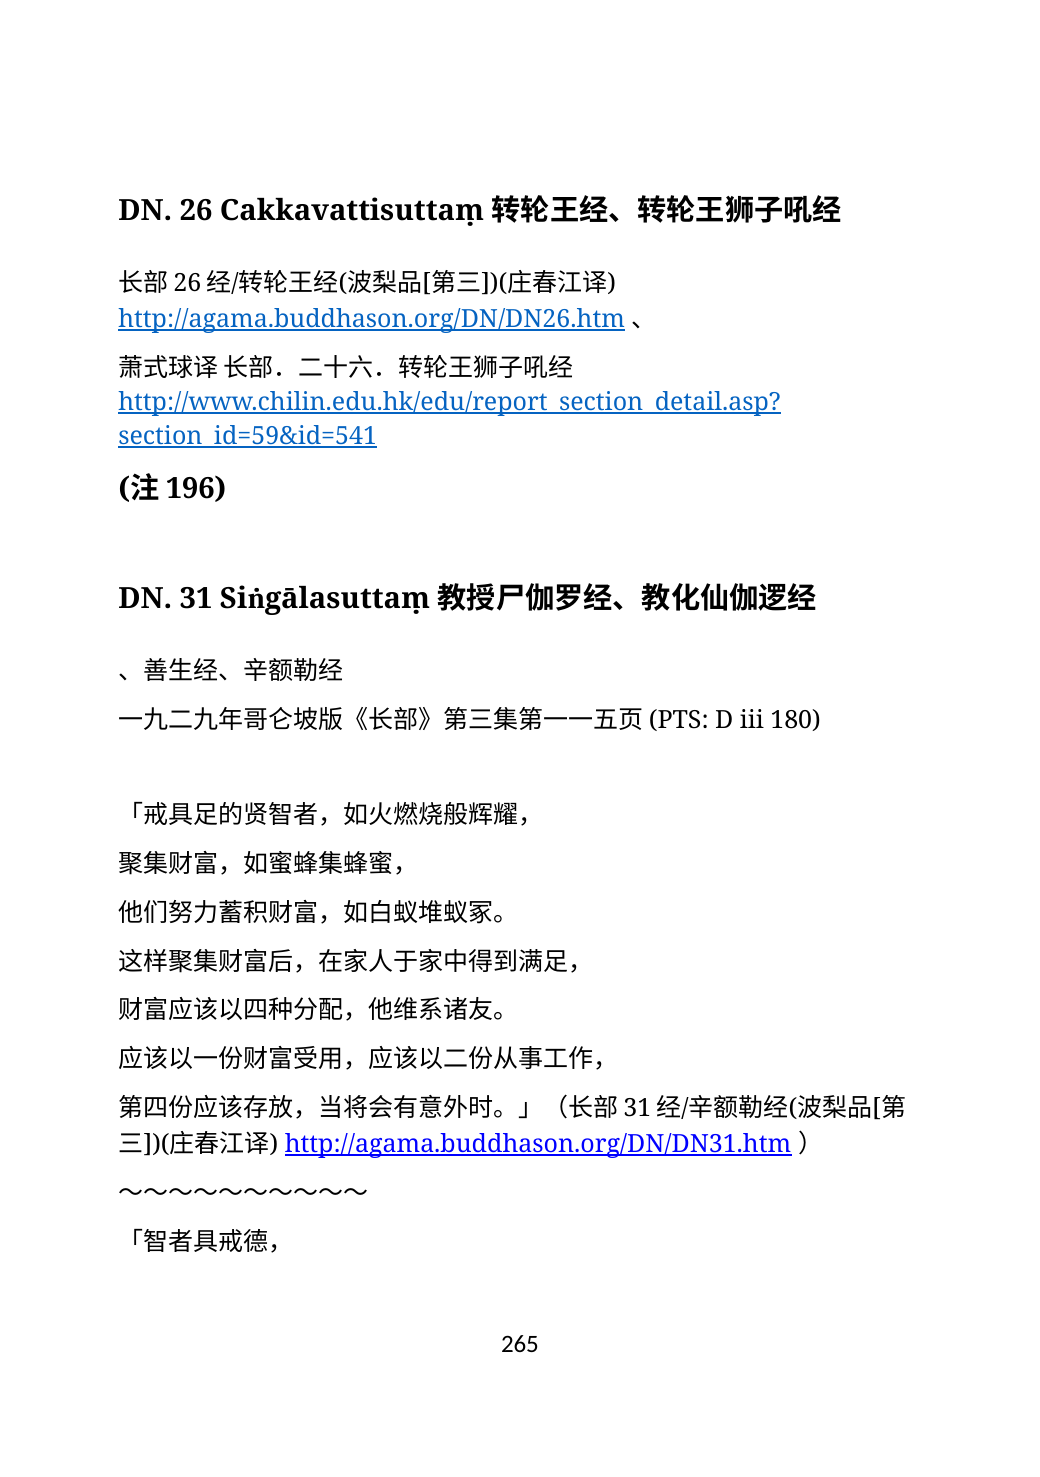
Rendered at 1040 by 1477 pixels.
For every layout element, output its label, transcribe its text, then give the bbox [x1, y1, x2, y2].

text 这样聚集财富后，在家人于家中得到满足， [118, 941, 921, 977]
text 萧式球译 长部．二十六．转轮王狮子吼经 http://www.chilin.edu.hk/edu/report_section_detail.asp?section_id=59&id=541 [118, 347, 921, 452]
text (注 196) [118, 464, 921, 507]
text 第四份应该存放，当将会有意外时。」（长部31经/辛额勒经(波梨品[第三])(庄春江译) http://agama.buddhason.org/DN/DN31.htm ） [118, 1087, 921, 1160]
text ～～～～～～～～～～ [118, 1172, 921, 1208]
text 、善生经、辛额勒经 [118, 651, 921, 687]
text 他们努力蓄积财富，如白蚁堆蚁冢。 [118, 892, 921, 928]
text 一九二九年哥仑坡版《长部》第三集第一一五页 (PTS: D iii 180) [118, 699, 921, 736]
text 长部26经/转轮王经(波梨品[第三])(庄春江译) http://agama.buddhason.org/DN/DN26.htm 、 [118, 262, 921, 335]
text 「戒具足的贤智者，如火燃烧般辉耀， [118, 795, 921, 831]
subtitle DN. 26 Cakkavattisuttaṃ 转轮王经、转轮王狮子吼经 [118, 186, 921, 229]
subtitle DN. 31 Siṅgālasuttaṃ 教授尸伽罗经、教化仙伽逻经 [118, 575, 921, 617]
text 聚集财富，如蜜蜂集蜂蜜， [118, 843, 921, 880]
text 应该以一份财富受用，应该以二份从事工作， [118, 1038, 921, 1075]
text 「智者具戒德， [118, 1221, 921, 1257]
text 财富应该以四种分配，他维系诸友。 [118, 990, 921, 1026]
